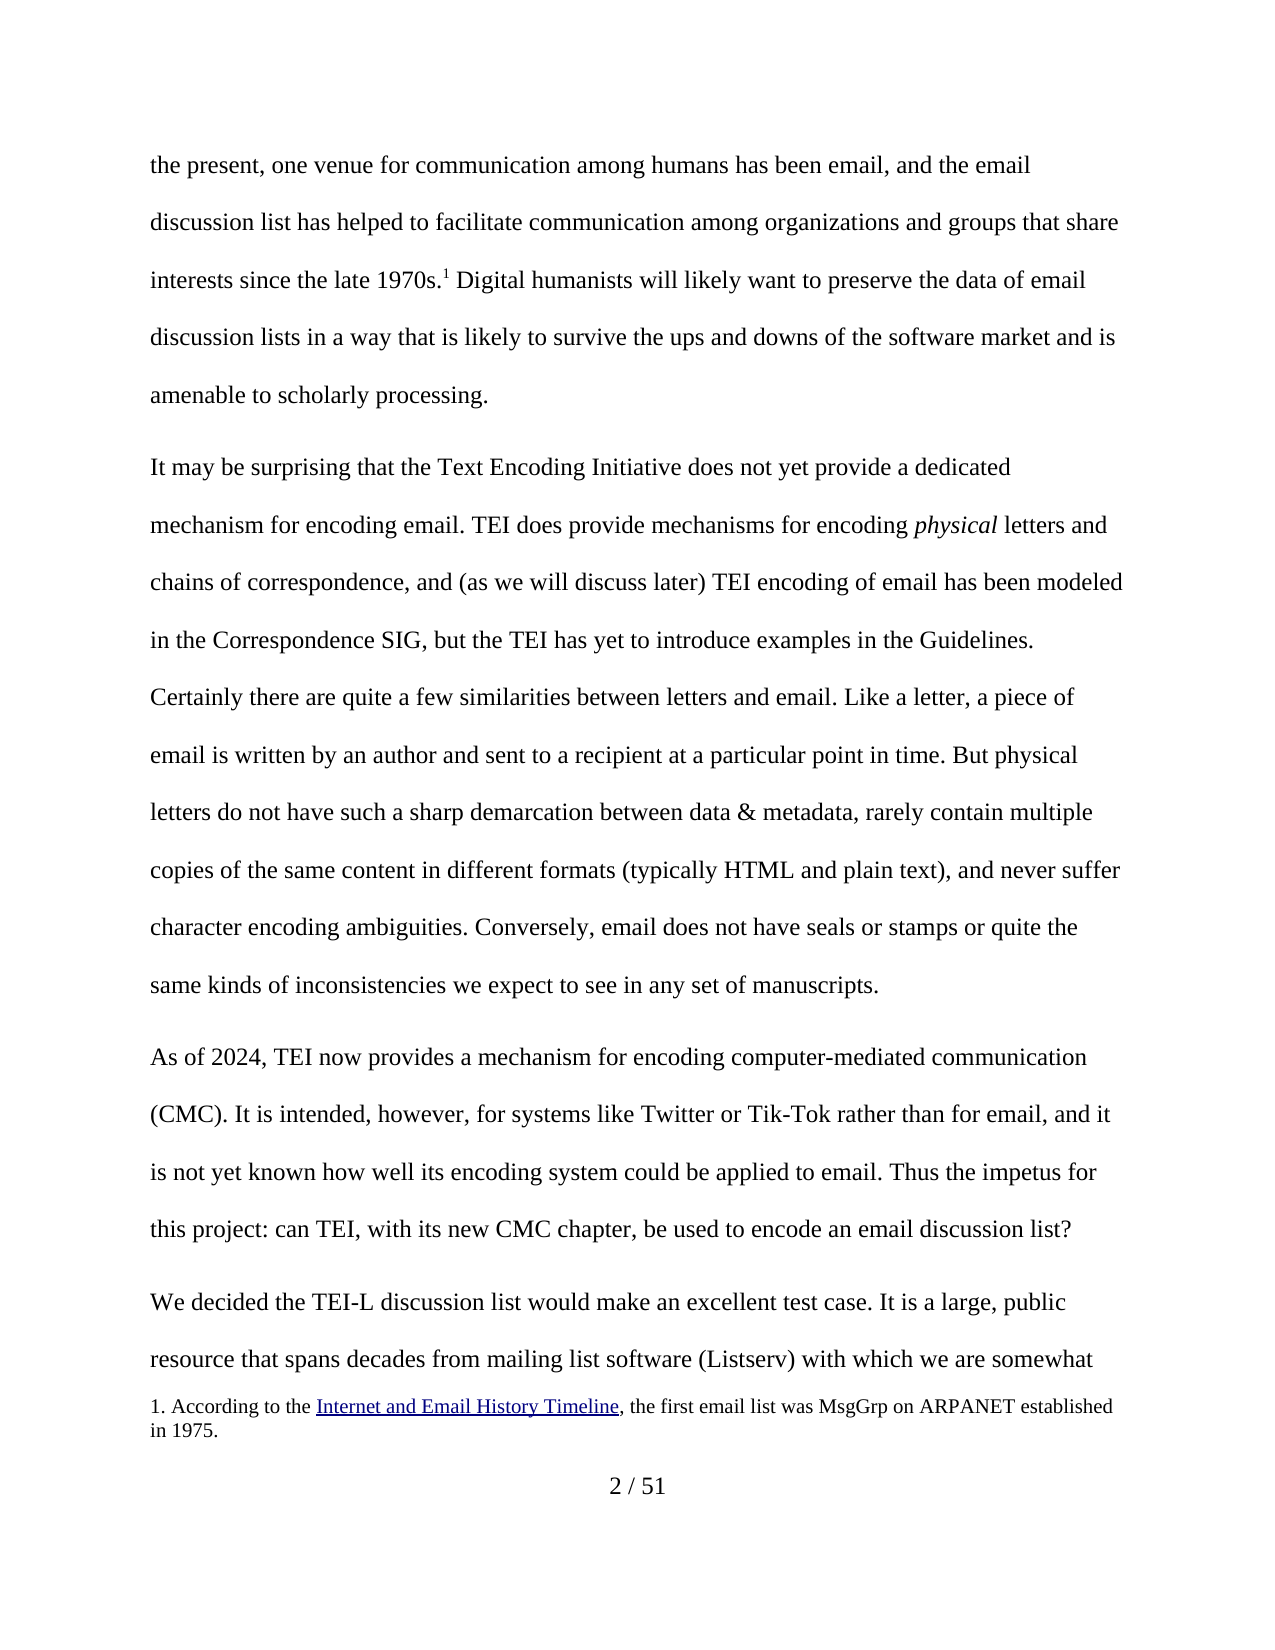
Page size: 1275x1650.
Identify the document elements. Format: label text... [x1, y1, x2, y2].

text It may be surprising that the Text Encoding Initiative does not yet provide a dedicated mechanism for encoding email. TEI does provide mechanisms for encoding physical letters and chains of correspondence, and (as we will discuss later) TEI encoding of email has been modeled in the Correspondence SIG, but the TEI has yet to introduce examples in the Guidelines. Certainly there are quite a few similarities between letters and email. Like a letter, a piece of email is written by an author and sent to a recipient at a particular point in time. But physical letters do not have such a sharp demarcation between data & metadata, rarely contain multiple copies of the same content in different formats (typically HTML and plain text), and never suffer character encoding ambiguities. Conversely, email does not have seals or stamps or quite the same kinds of inconsistencies we expect to see in any set of manuscripts. [150, 452, 1125, 998]
text . According to the Internet and Email History Timeline, the first email list was MsgGrp on ARPANET established in 1975. [150, 1394, 1125, 1442]
text the present, one venue for communication among humans has been email, and the email discussion list has helped to facilitate communication among organizations and groups that share interests since the late 1970s. Digital humanists will likely want to preserve the data of email discussion lists in a way that is likely to survive the ups and downs of the software market and is amenable to scholarly processing. [150, 150, 1125, 409]
text We decided the TEI-L discussion list would make an excellent test case. It is a large, public resource that spans decades from mailing list software (Listserv) with which we are somewhat [150, 1287, 1125, 1373]
text As of 2024, TEI now provides a mechanism for encoding computer-mediated communication (CMC). It is intended, however, for systems like Twitter or Tik-Tok rather than for email, and it is not yet known how well its encoding system could be applied to email. Thus the impetus for this project: can TEI, with its new CMC chapter, be used to encode an email discussion list? [150, 1042, 1125, 1243]
